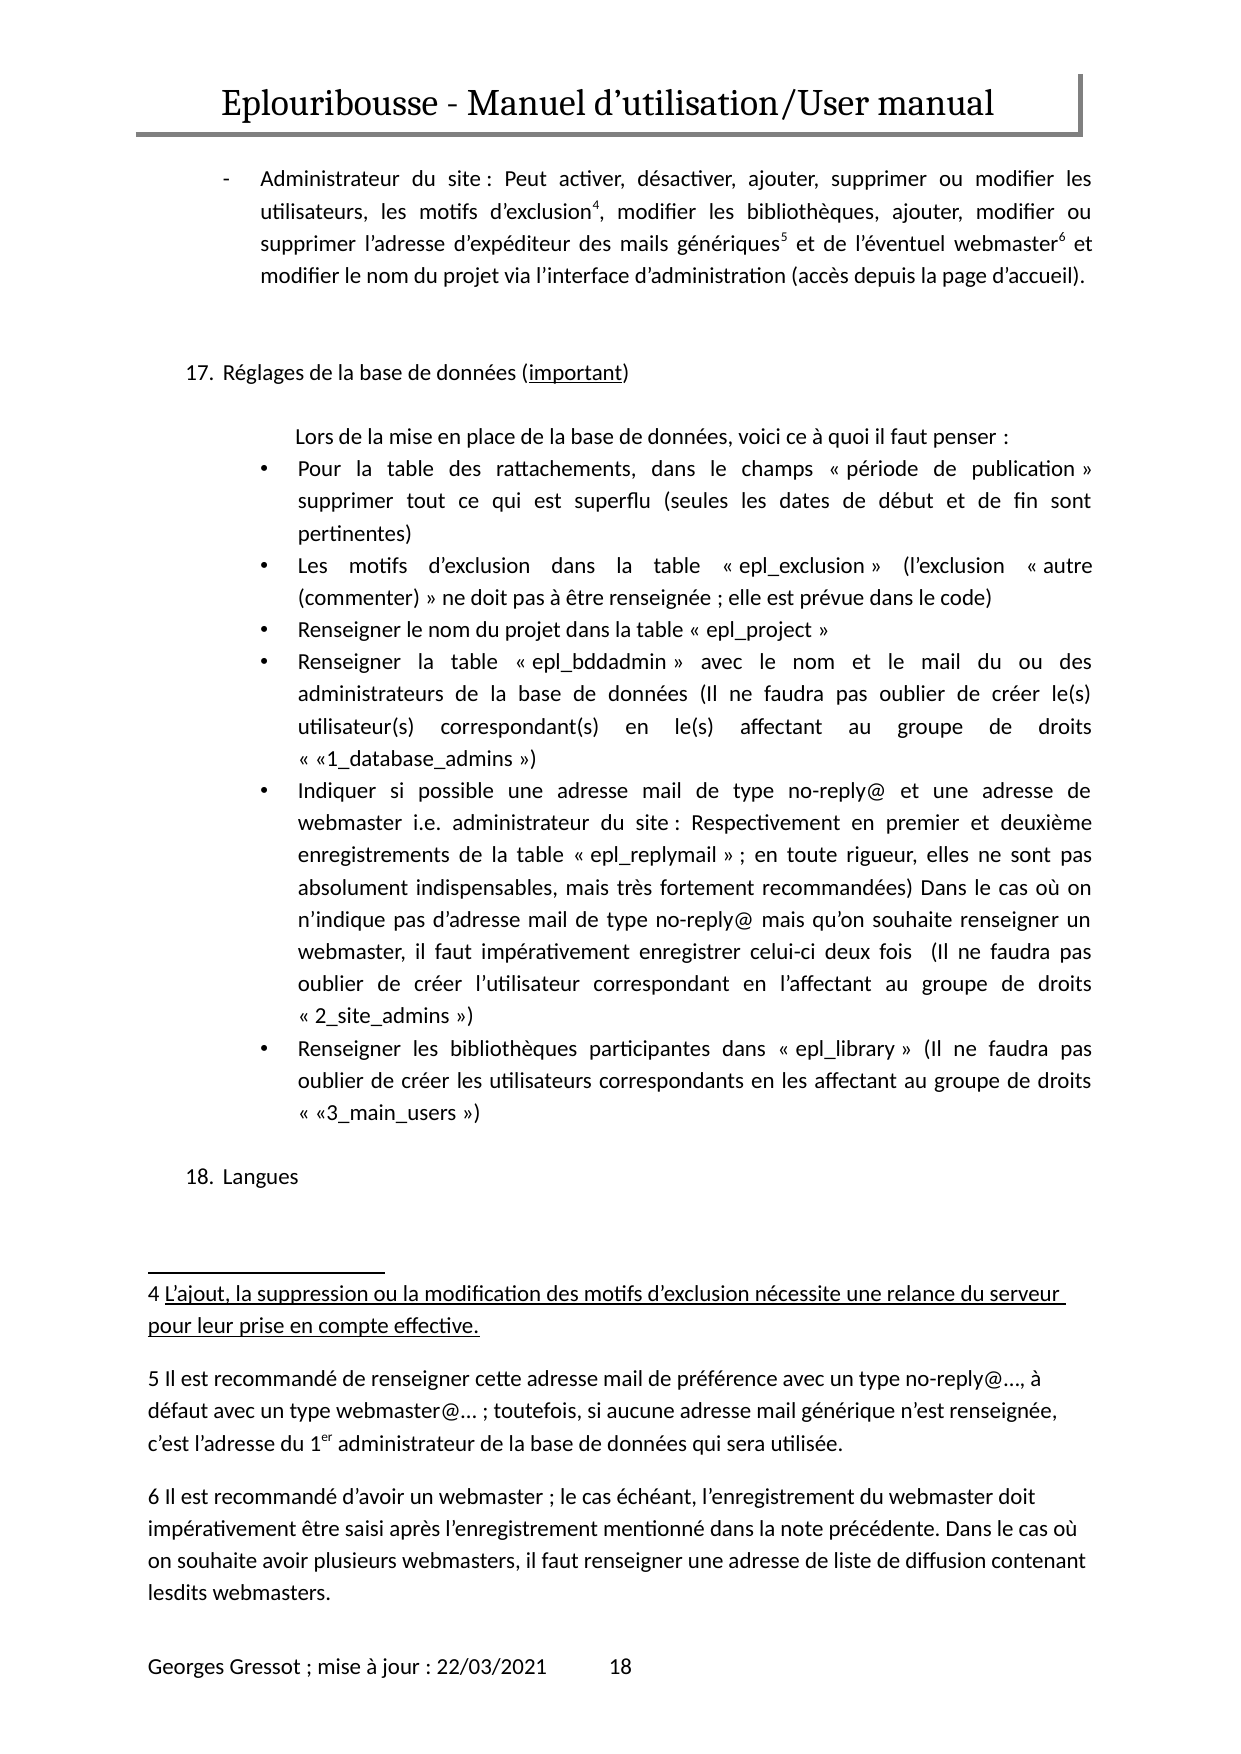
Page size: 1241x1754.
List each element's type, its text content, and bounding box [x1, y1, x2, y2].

list Lors de la mise en place de la base de données, voici ce à quoi il faut penser : [223, 422, 1093, 450]
list Réglages de la base de données (important) [185, 358, 1093, 386]
list Langues [185, 1162, 1093, 1190]
list Les motifs d’exclusion dans la table « epl_exclusion » (l’exclusion « autre (commenter) » ne doit pas à être renseignée ; elle est prévue dans le code) [260, 551, 1093, 611]
list Renseigner les bibliothèques participantes dans « epl_library » (Il ne faudra pas oublier de créer les utilisateurs correspondants en les affectant au groupe de droits « «3_main_users ») [260, 1034, 1093, 1126]
list Pour la table des rattachements, dans le champs « période de publication » supprimer tout ce qui est superflu (seules les dates de début et de fin sont pertinentes) [260, 454, 1093, 547]
list Il est recommandé de renseigner cette adresse mail de préférence avec un type no-reply@…, à défaut avec un type webmaster@… ; toutefois, si aucune adresse mail générique n’est renseignée, c’est l’adresse du 1er administrateur de la base de données qui sera utilisée. [148, 1364, 1093, 1457]
list Renseigner la table « epl_bddadmin » avec le nom et le mail du ou des administrateurs de la base de données (Il ne faudra pas oublier de créer le(s) utilisateur(s) correspondant(s) en le(s) affectant au groupe de droits « «1_database_admins ») [260, 647, 1093, 772]
list Administrateur du site : Peut activer, désactiver, ajouter, supprimer ou modifier les utilisateurs, les motifs d’exclusion, modifier les bibliothèques, ajouter, modifier ou supprimer l’adresse d’expéditeur des mails génériques et de l’éventuel webmaster et modifier le nom du projet via l’interface d’administration (accès depuis la page d’accueil). [223, 164, 1093, 289]
list Indiquer si possible une adresse mail de type no-reply@ et une adresse de webmaster i.e. administrateur du site : Respectivement en premier et deuxième enregistrements de la table « epl_replymail » ; en toute rigueur, elles ne sont pas absolument indispensables, mais très fortement recommandées) Dans le cas où on n’indique pas d’adresse mail de type no-reply@ mais qu’on souhaite renseigner un webmaster, il faut impérativement enregistrer celui-ci deux fois (Il ne faudra pas oublier de créer l’utilisateur correspondant en l’affectant au groupe de droits « 2_site_admins ») [260, 776, 1093, 1029]
list L’ajout, la suppression ou la modification des motifs d’exclusion nécessite une relance du serveur pour leur prise en compte effective. [148, 1279, 1093, 1339]
list Il est recommandé d’avoir un webmaster ; le cas échéant, l’enregistrement du webmaster doit impérativement être saisi après l’enregistrement mentionné dans la note précédente. Dans le cas où on souhaite avoir plusieurs webmasters, il faut renseigner une adresse de liste de diffusion contenant lesdits webmasters. [148, 1482, 1093, 1606]
list Renseigner le nom du projet dans la table « epl_project » [260, 615, 1093, 643]
